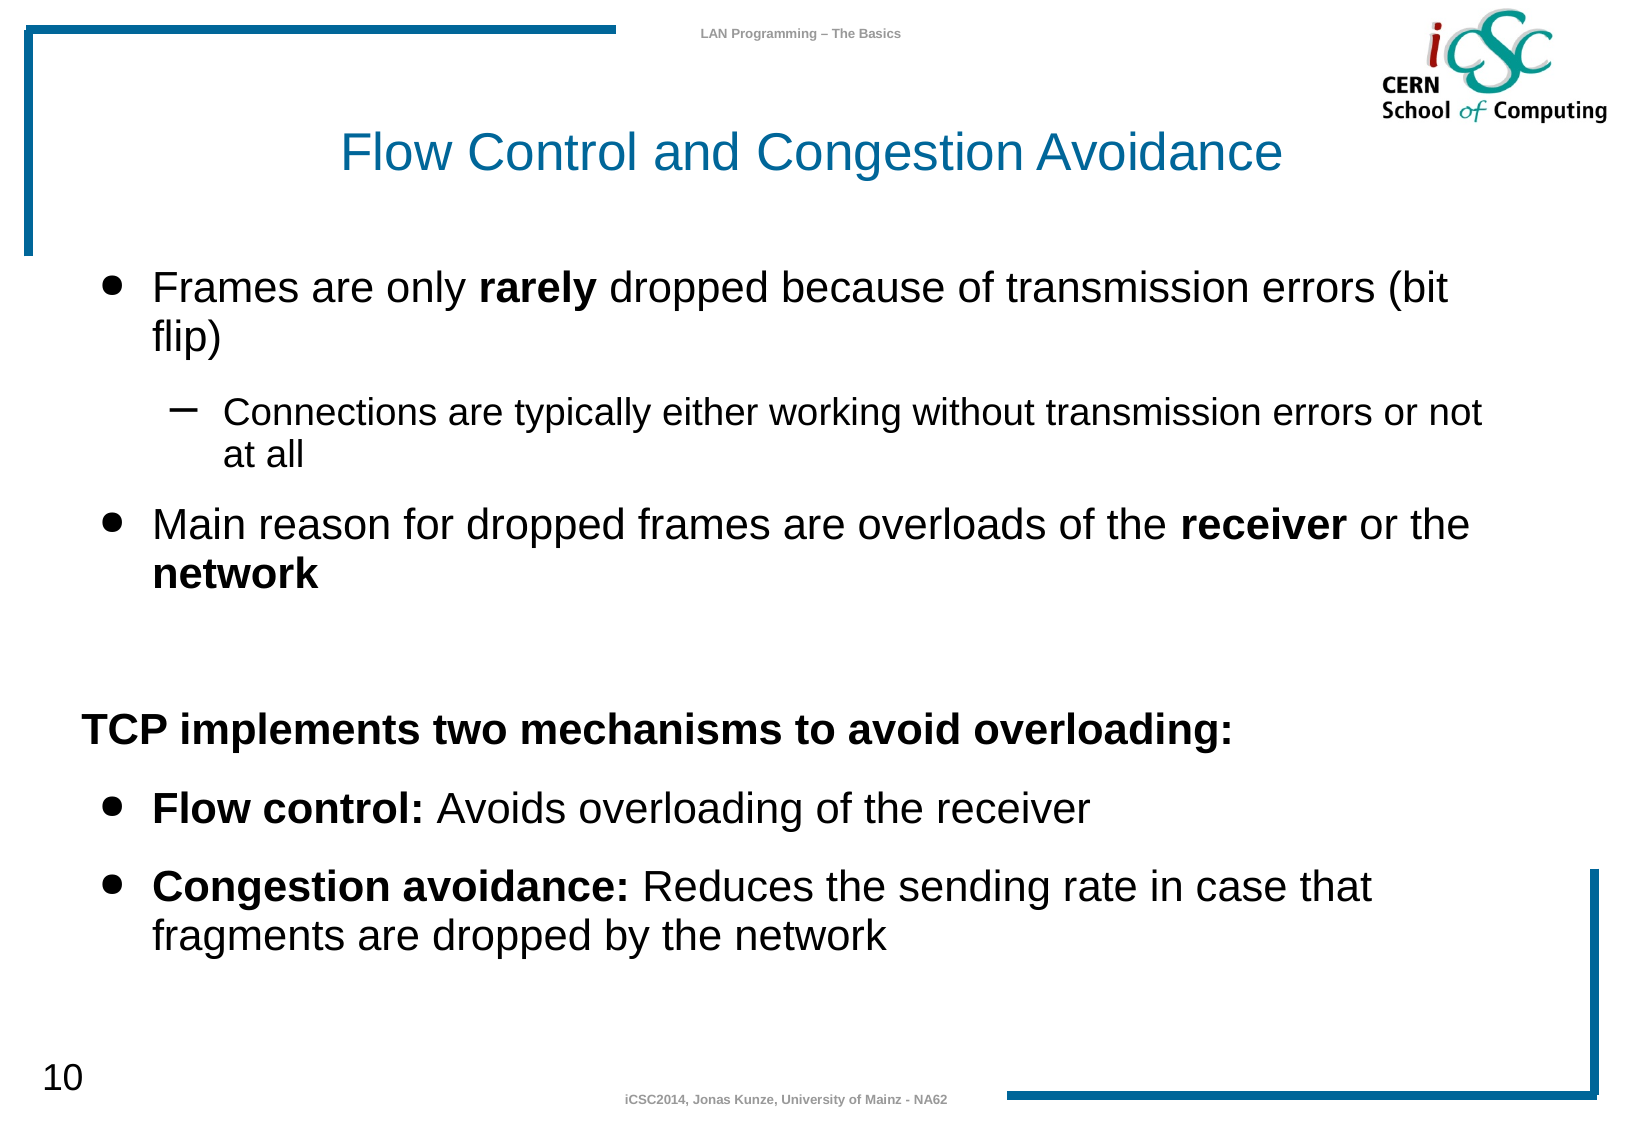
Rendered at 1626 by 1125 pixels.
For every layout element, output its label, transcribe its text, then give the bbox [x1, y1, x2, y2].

title Flow Control and Congestion Avoidance [81, 44, 1544, 233]
list Frames are only rarely dropped because of transmission errors (bit flip) Connections are typically either working without transmission errors or not at all Main reason for dropped frames are overloads of the receiver or the network TCP implements two mechanisms to avoid overloading: Flow control: Avoids overloading of the receiver Congestion avoidance: Reduces the sending rate in case that fragments are dropped by the network [81, 263, 1512, 1051]
picture [1381, 8, 1608, 125]
